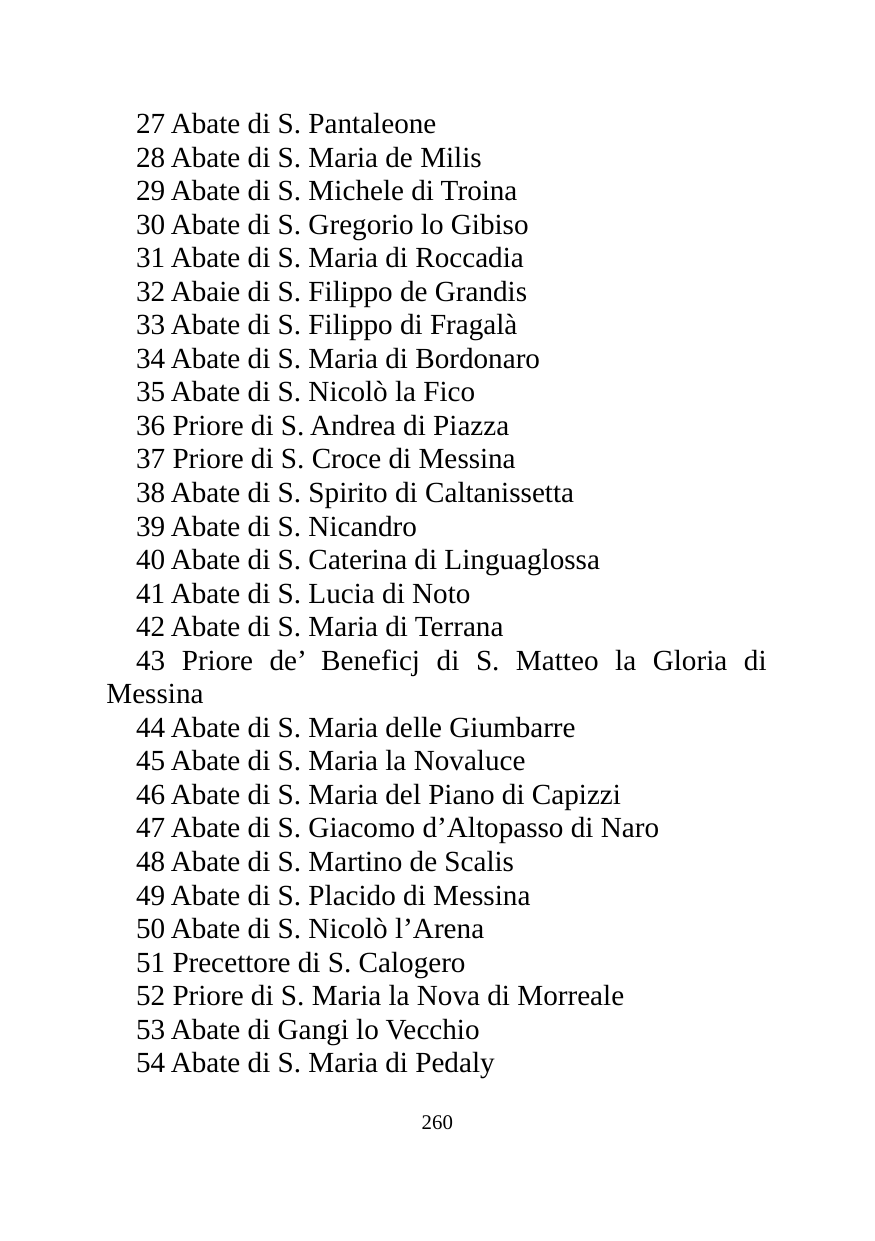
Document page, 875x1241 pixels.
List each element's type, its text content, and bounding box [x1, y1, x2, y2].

text 40 Abate di S. Caterina di Linguaglossa [106, 542, 768, 576]
text 39 Abate di S. Nicandro [106, 509, 768, 542]
text 35 Abate di S. Nicolò la Fico [106, 374, 768, 408]
text 37 Priore di S. Croce di Messina [106, 442, 768, 475]
text 30 Abate di S. Gregorio lo Gibiso [106, 207, 768, 240]
text 47 Abate di S. Giacomo d’Altopasso di Naro [106, 811, 768, 844]
text 38 Abate di S. Spirito di Caltanissetta [106, 475, 768, 509]
text 29 Abate di S. Michele di Troina [106, 173, 768, 207]
text 51 Precettore di S. Calogero [106, 945, 768, 978]
text 31 Abate di S. Maria di Roccadia [106, 240, 768, 274]
text 44 Abate di S. Maria delle Giumbarre [106, 710, 768, 743]
text 42 Abate di S. Maria di Terrana [106, 609, 768, 643]
text 46 Abate di S. Maria del Piano di Capizzi [106, 777, 768, 811]
text 45 Abate di S. Maria la Novaluce [106, 743, 768, 777]
text 52 Priore di S. Maria la Nova di Morreale [106, 978, 768, 1012]
text 43 Priore de’ Beneficj di S. Matteo la Gloria di Messina [106, 643, 768, 710]
text 36 Priore di S. Andrea di Piazza [106, 408, 768, 442]
text 33 Abate di S. Filippo di Fragalà [106, 307, 768, 341]
text 34 Abate di S. Maria di Bordonaro [106, 341, 768, 374]
text 48 Abate di S. Martino de Scalis [106, 844, 768, 878]
text 49 Abate di S. Placido di Messina [106, 878, 768, 911]
text 41 Abate di S. Lucia di Noto [106, 576, 768, 609]
text 54 Abate di S. Maria di Pedaly [106, 1045, 768, 1079]
text 53 Abate di Gangi lo Vecchio [106, 1012, 768, 1045]
text 32 Abaie di S. Filippo de Grandis [106, 274, 768, 307]
text 27 Abate di S. Pantaleone [106, 106, 768, 140]
text 28 Abate di S. Maria de Milis [106, 140, 768, 173]
text 50 Abate di S. Nicolò l’Arena [106, 911, 768, 945]
